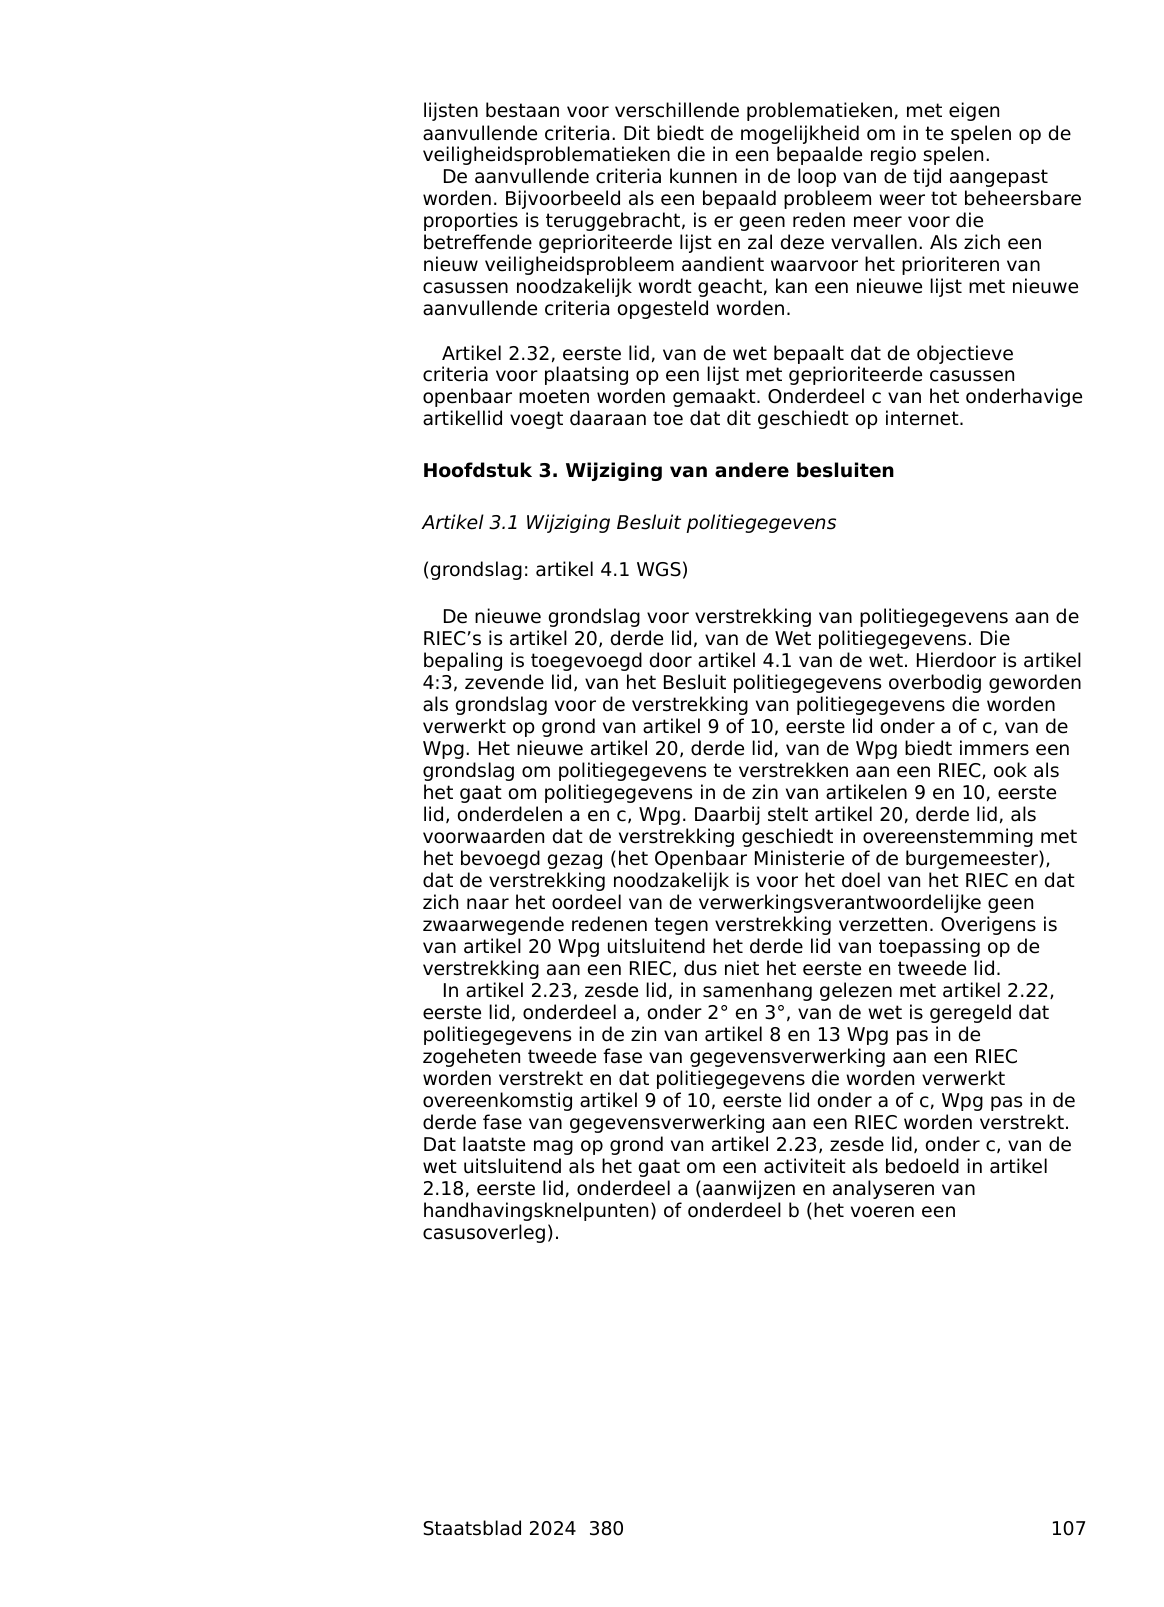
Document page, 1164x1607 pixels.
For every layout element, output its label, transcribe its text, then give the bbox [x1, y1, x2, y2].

subtitle Artikel 3.1 Wijziging Besluit politiegegevens [422, 512, 1087, 534]
text De aanvullende criteria kunnen in de loop van de tijd aangepast worden. Bijvoorbeeld als een bepaald probleem weer tot beheersbare proporties is teruggebracht, is er geen reden meer voor die betreffende geprioriteerde lijst en zal deze vervallen. Als zich een nieuw veiligheidsprobleem aandient waarvoor het prioriteren van casussen noodzakelijk wordt geacht, kan een nieuwe lijst met nieuwe aanvullende criteria opgesteld worden. [422, 166, 1087, 320]
subtitle (grondslag: artikel 4.1 WGS) [422, 559, 1087, 581]
subtitle Hoofdstuk 3. Wijziging van andere besluiten [422, 460, 1087, 482]
text De nieuwe grondslag voor verstrekking van politiegegevens aan de RIEC’s is artikel 20, derde lid, van de Wet politiegegevens. Die bepaling is toegevoegd door artikel 4.1 van de wet. Hierdoor is artikel 4:3, zevende lid, van het Besluit politiegegevens overbodig geworden als grondslag voor de verstrekking van politiegegevens die worden verwerkt op grond van artikel 9 of 10, eerste lid onder a of c, van de Wpg. Het nieuwe artikel 20, derde lid, van de Wpg biedt immers een grondslag om politiegegevens te verstrekken aan een RIEC, ook als het gaat om politiegegevens in de zin van artikelen 9 en 10, eerste lid, onderdelen a en c, Wpg. Daarbij stelt artikel 20, derde lid, als voorwaarden dat de verstrekking geschiedt in overeenstemming met het bevoegd gezag (het Openbaar Ministerie of de burgemeester), dat de verstrekking noodzakelijk is voor het doel van het RIEC en dat zich naar het oordeel van de verwerkingsverantwoordelijke geen zwaarwegende redenen tegen verstrekking verzetten. Overigens is van artikel 20 Wpg uitsluitend het derde lid van toepassing op de verstrekking aan een RIEC, dus niet het eerste en tweede lid. [422, 606, 1087, 980]
text lijsten bestaan voor verschillende problematieken, met eigen aanvullende criteria. Dit biedt de mogelijkheid om in te spelen op de veiligheidsproblematieken die in een bepaalde regio spelen. [422, 100, 1087, 166]
text In artikel 2.23, zesde lid, in samenhang gelezen met artikel 2.22, eerste lid, onderdeel a, onder 2° en 3°, van de wet is geregeld dat politiegegevens in de zin van artikel 8 en 13 Wpg pas in de zogeheten tweede fase van gegevensverwerking aan een RIEC worden verstrekt en dat politiegegevens die worden verwerkt overeenkomstig artikel 9 of 10, eerste lid onder a of c, Wpg pas in de derde fase van gegevensverwerking aan een RIEC worden verstrekt. Dat laatste mag op grond van artikel 2.23, zesde lid, onder c, van de wet uitsluitend als het gaat om een activiteit als bedoeld in artikel 2.18, eerste lid, onderdeel a (aanwijzen en analyseren van handhavingsknelpunten) of onderdeel b (het voeren een casusoverleg). [422, 980, 1087, 1244]
text Artikel 2.32, eerste lid, van de wet bepaalt dat de objectieve criteria voor plaatsing op een lijst met geprioriteerde casussen openbaar moeten worden gemaakt. Onderdeel c van het onderhavige artikellid voegt daaraan toe dat dit geschiedt op internet. [422, 342, 1087, 430]
